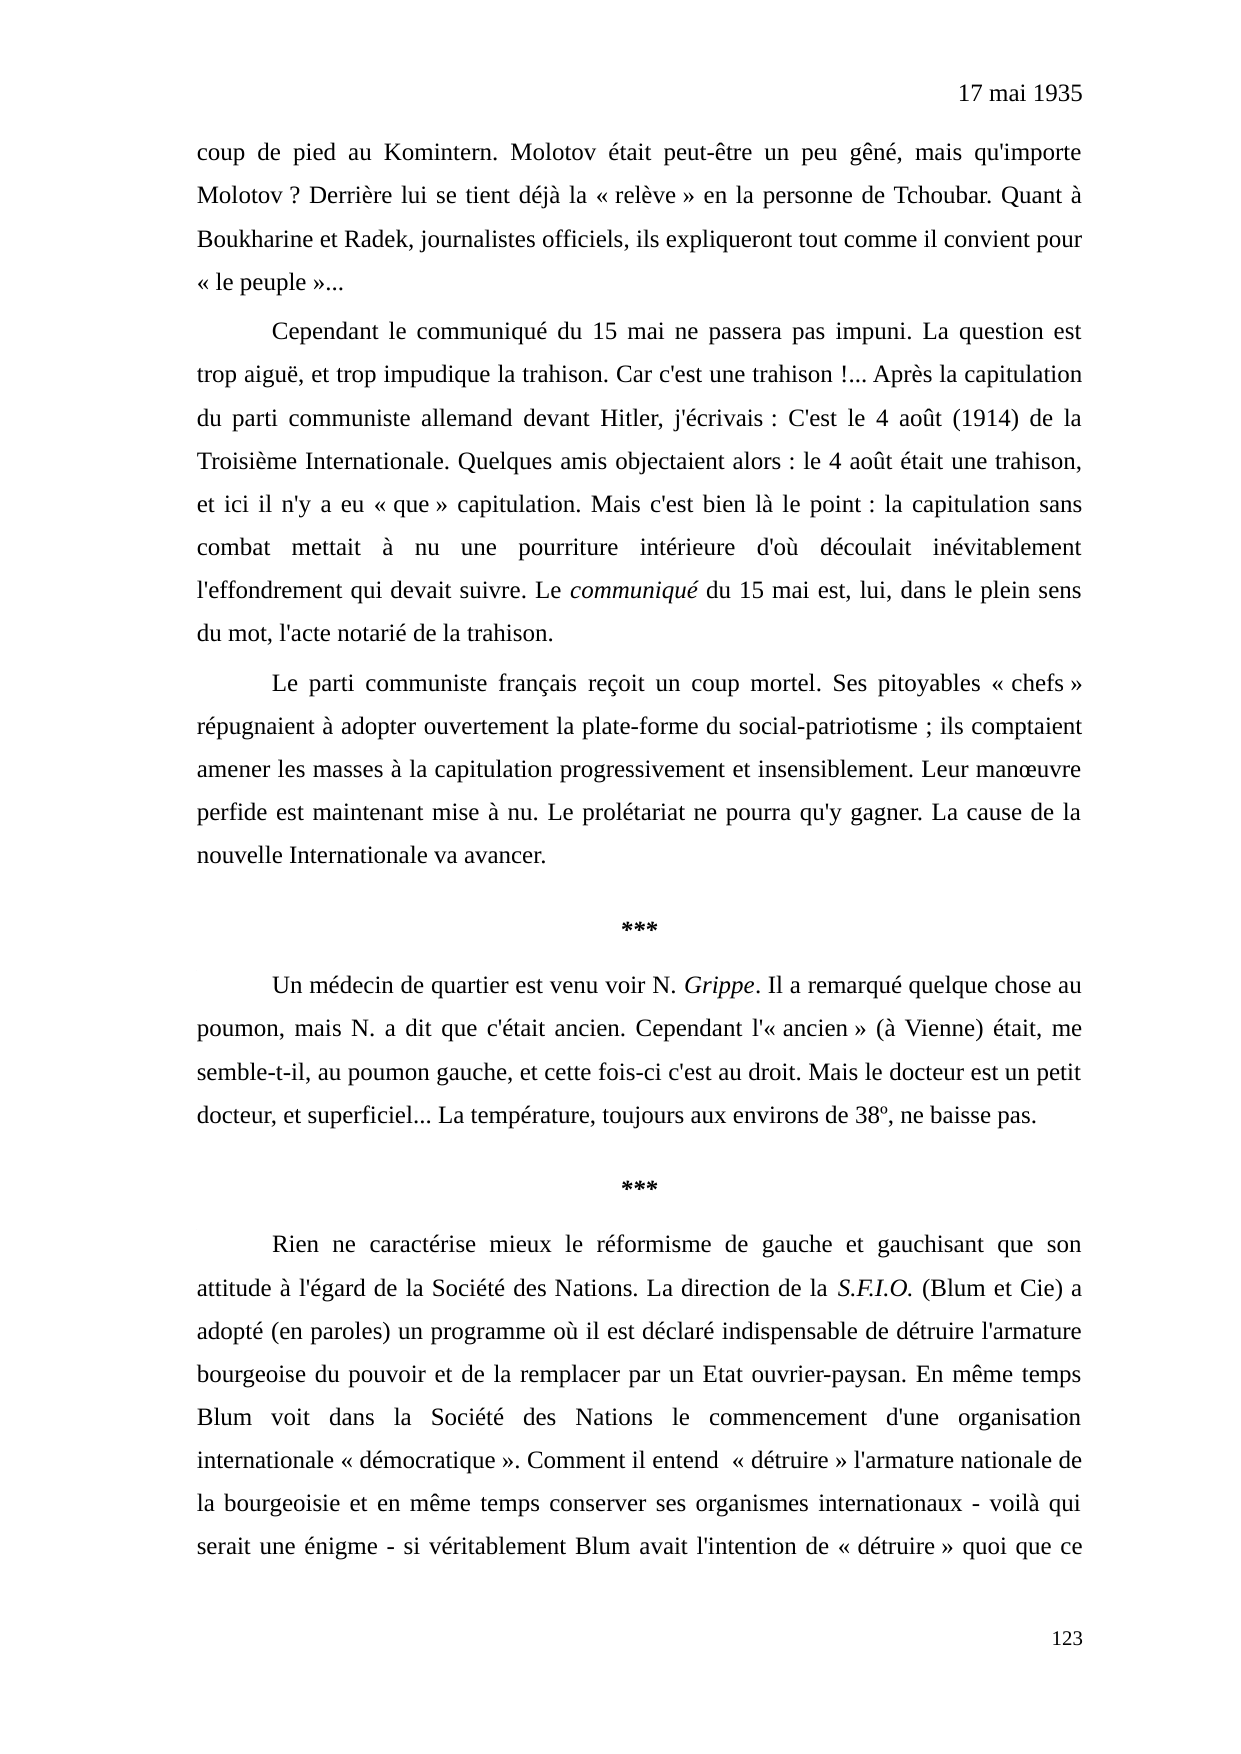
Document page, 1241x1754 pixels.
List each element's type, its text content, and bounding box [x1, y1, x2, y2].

text Rien ne caractérise mieux le réformisme de gauche et gauchisant que son attitude à l'égard de la Société des Nations. La direction de la S.F.I.O. (Blum et Cie) a adopté (en paroles) un programme où il est déclaré indispensable de détruire l'armature bourgeoise du pouvoir et de la remplacer par un Etat ouvrier-paysan. En même temps Blum voit dans la Société des Nations le commencement d'une organisation internationale « démocratique ». Comment il entend « détruire » l'armature nationale de la bourgeoisie et en même temps conserver ses organismes internationaux - voilà qui serait une énigme - si véritablement Blum avait l'intention de « détruire » quoi que ce [197, 1229, 1082, 1560]
text Un médecin de quartier est venu voir N. Grippe. Il a remarqué quelque chose au poumon, mais N. a dit que c'était ancien. Cependant l'« ancien » (à Vienne) était, me semble-t-il, au poumon gauche, et cette fois-ci c'est au droit. Mais le docteur est un petit docteur, et superficiel... La température, toujours aux environs de 38º, ne baisse pas. [197, 970, 1082, 1128]
subtitle *** [197, 915, 1082, 943]
text Cependant le communiqué du 15 mai ne passera pas impuni. La question est trop aiguë, et trop impudique la trahison. Car c'est une trahison !... Après la capitulation du parti communiste allemand devant Hitler, j'écrivais : C'est le 4 août (1914) de la Troisième Internationale. Quelques amis objectaient alors : le 4 août était une trahison, et ici il n'y a eu « que » capitulation. Mais c'est bien là le point : la capitulation sans combat mettait à nu une pourriture intérieure d'où découlait inévitablement l'effondrement qui devait suivre. Le communiqué du 15 mai est, lui, dans le plein sens du mot, l'acte notarié de la trahison. [197, 316, 1082, 647]
subtitle *** [197, 1174, 1082, 1203]
text Le parti communiste français reçoit un coup mortel. Ses pitoyables « chefs » répugnaient à adopter ouvertement la plate-forme du social-patriotisme ; ils comptaient amener les masses à la capitulation progressivement et insensiblement. Leur manœuvre perfide est maintenant mise à nu. Le prolétariat ne pourra qu'y gagner. La cause de la nouvelle Internationale va avancer. [197, 668, 1082, 869]
text coup de pied au Komintern. Molotov était peut-être un peu gêné, mais qu'importe Molotov ? Derrière lui se tient déjà la « relève » en la personne de Tchoubar. Quant à Boukharine et Radek, journalistes officiels, ils expliqueront tout comme il convient pour « le peuple »... [197, 137, 1082, 296]
